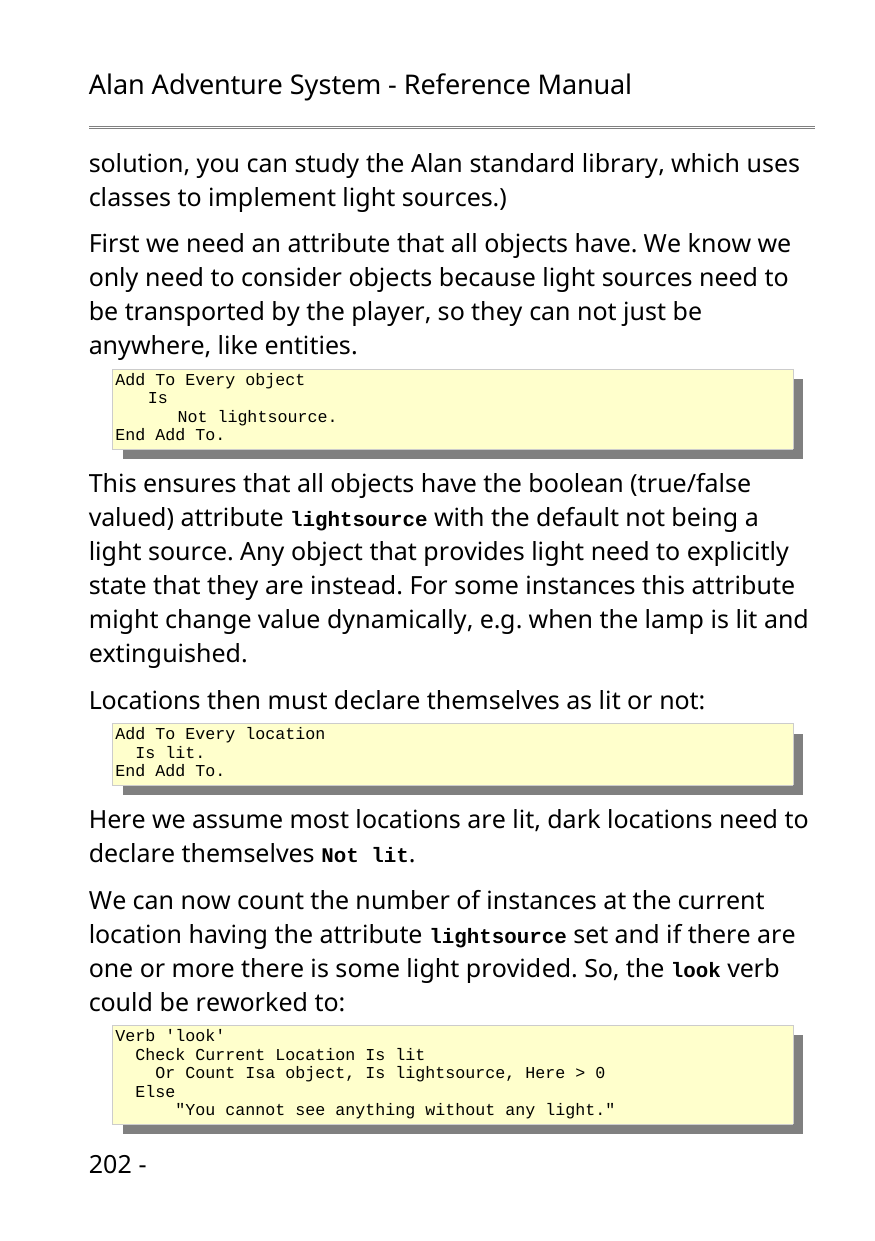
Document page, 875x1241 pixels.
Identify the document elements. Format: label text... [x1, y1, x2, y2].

text Verb 'look' Check Current Location Is lit Or Count Isa object, Is lightsource, Here > 0 Else "You cannot see anything without any light." [113, 1026, 793, 1124]
text Here we assume most locations are lit, dark locations need to declare themselves Not lit. [88, 802, 815, 870]
text We can now count the number of instances at the current location having the attribute light­source set and if there are one or more there is some light provid­ed. So, the look verb could be reworked to: [88, 883, 815, 1018]
text Locations then must declare themselves as lit or not: [88, 683, 815, 717]
text Add To Every location Is lit. End Add To. [113, 724, 793, 785]
text This ensures that all objects have the boolean (true/false valued) attribute lightsource with the default not being a light source. Any object that provides light need to explicitly state that they are instead. For some instances this at­tribute might change value dynamically, e.g. when the lamp is lit and extinguished. [88, 466, 815, 670]
text Add To Every object Is Not lightsource. End Add To. [113, 370, 793, 449]
text First we need an attribute that all objects have. We know we only need to consider objects because light sources need to be transported by the player, so they can not just be anywhere, like entities. [88, 226, 815, 362]
text solution, you can study the Alan standard library, which uses classes to implement light sources.) [88, 146, 815, 213]
